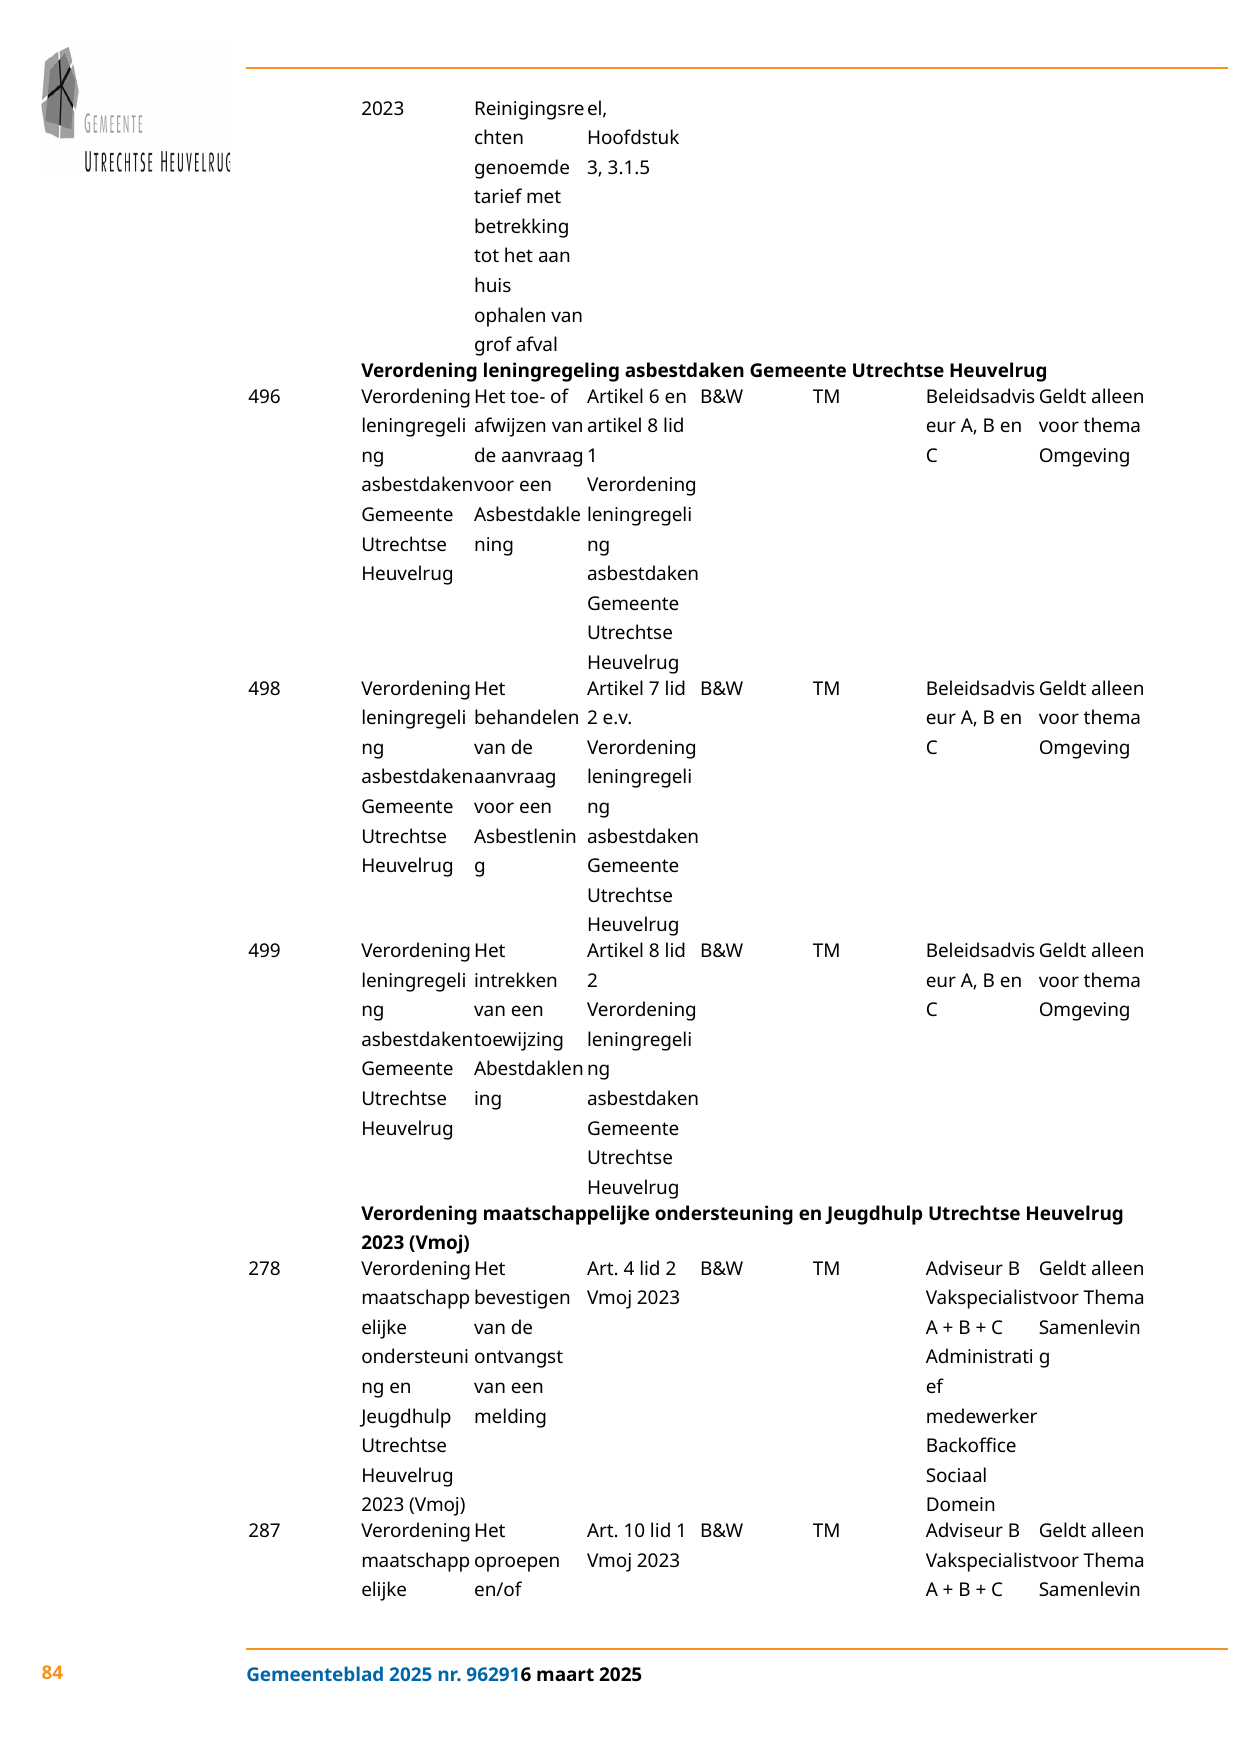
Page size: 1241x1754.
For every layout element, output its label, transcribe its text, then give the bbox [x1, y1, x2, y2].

table_cell Geldt alleen voor thema Omgeving [1039, 675, 1152, 937]
table_cell Verordening maatschappelijke [361, 1518, 474, 1602]
table_cell Het bevestigen van de ontvangst van een melding [474, 1255, 587, 1517]
table_cell Geldt alleen voor Thema Samenlevin [1039, 1518, 1152, 1602]
table_cell Het behandelen van de aanvraag voor een Asbestlening [474, 675, 587, 937]
table_cell TM [813, 383, 926, 675]
table_cell Verordening maatschappelijke ondersteuning en Jeugdhulp Utrechtse Heuvelrug 2023 (Vmoj) [361, 1255, 474, 1517]
table_cell B&W [700, 1255, 813, 1517]
table_cell Adviseur B Vakspecialist A + B + C Administratief medewerker Backoffice Sociaal Domein [926, 1255, 1038, 1517]
table_cell Verordening leningregeling asbestdaken Gemeente Utrechtse Heuvelrug [361, 675, 474, 937]
table_cell [248, 1200, 361, 1255]
table_cell Beleidsadviseur A, B en C [926, 383, 1038, 675]
table_cell Art. 4 lid 2 Vmoj 2023 [587, 1255, 700, 1517]
table_cell B&W [700, 1518, 813, 1602]
table_cell 499 [248, 937, 361, 1200]
table_cell Het oproepen en/of [474, 1518, 587, 1602]
table_cell el, Hoofdstuk 3, 3.1.5 [587, 95, 700, 357]
table_cell Adviseur B Vakspecialist A + B + C [926, 1518, 1038, 1602]
table_cell Verordening leningregeling asbestdaken Gemeente Utrechtse Heuvelrug [361, 357, 1152, 383]
table_cell Artikel 8 lid 2 Verordening leningregeling asbestdaken Gemeente Utrechtse Heuvelrug [587, 937, 700, 1200]
table_cell [248, 95, 361, 357]
table_cell TM [813, 1518, 926, 1602]
table_cell [813, 95, 926, 357]
table_cell Verordening leningregeling asbestdaken Gemeente Utrechtse Heuvelrug [361, 383, 474, 675]
table_cell Beleidsadviseur A, B en C [926, 675, 1038, 937]
table_cell Geldt alleen voor thema Omgeving [1039, 937, 1152, 1200]
table_cell B&W [700, 383, 813, 675]
table_cell 2023 [361, 95, 474, 357]
table_cell Geldt alleen voor Thema Samenleving [1039, 1255, 1152, 1517]
table_cell Artikel 7 lid 2 e.v. Verordening leningregeling asbestdaken Gemeente Utrechtse Heuvelrug [587, 675, 700, 937]
table_cell TM [813, 937, 926, 1200]
table_cell Artikel 6 en artikel 8 lid 1 Verordening leningregeling asbestdaken Gemeente Utrechtse Heuvelrug [587, 383, 700, 675]
table_cell 278 [248, 1255, 361, 1517]
table_cell [1039, 95, 1152, 357]
table_cell Geldt alleen voor thema Omgeving [1039, 383, 1152, 675]
table_cell Beleidsadviseur A, B en C [926, 937, 1038, 1200]
table_cell Verordening maatschappelijke ondersteuning en Jeugdhulp Utrechtse Heuvelrug 2023 (Vmoj) [361, 1200, 1152, 1255]
table_cell TM [813, 675, 926, 937]
table_cell Het intrekken van een toewijzing Abestdaklening [474, 937, 587, 1200]
table_cell [926, 95, 1038, 357]
table_cell 498 [248, 675, 361, 937]
table_cell B&W [700, 937, 813, 1200]
table_cell 287 [248, 1518, 361, 1602]
picture [41, 47, 231, 172]
table_cell [700, 95, 813, 357]
table_cell 496 [248, 383, 361, 675]
table_cell Het toe- of afwijzen van de aanvraag voor een Asbestdaklening [474, 383, 587, 675]
table_cell Reinigingsrechten genoemde tarief met betrekking tot het aan huis ophalen van grof afval [474, 95, 587, 357]
table_cell [248, 357, 361, 383]
table_cell Art. 10 lid 1 Vmoj 2023 [587, 1518, 700, 1602]
table_cell B&W [700, 675, 813, 937]
table_cell Verordening leningregeling asbestdaken Gemeente Utrechtse Heuvelrug [361, 937, 474, 1200]
table_cell TM [813, 1255, 926, 1517]
